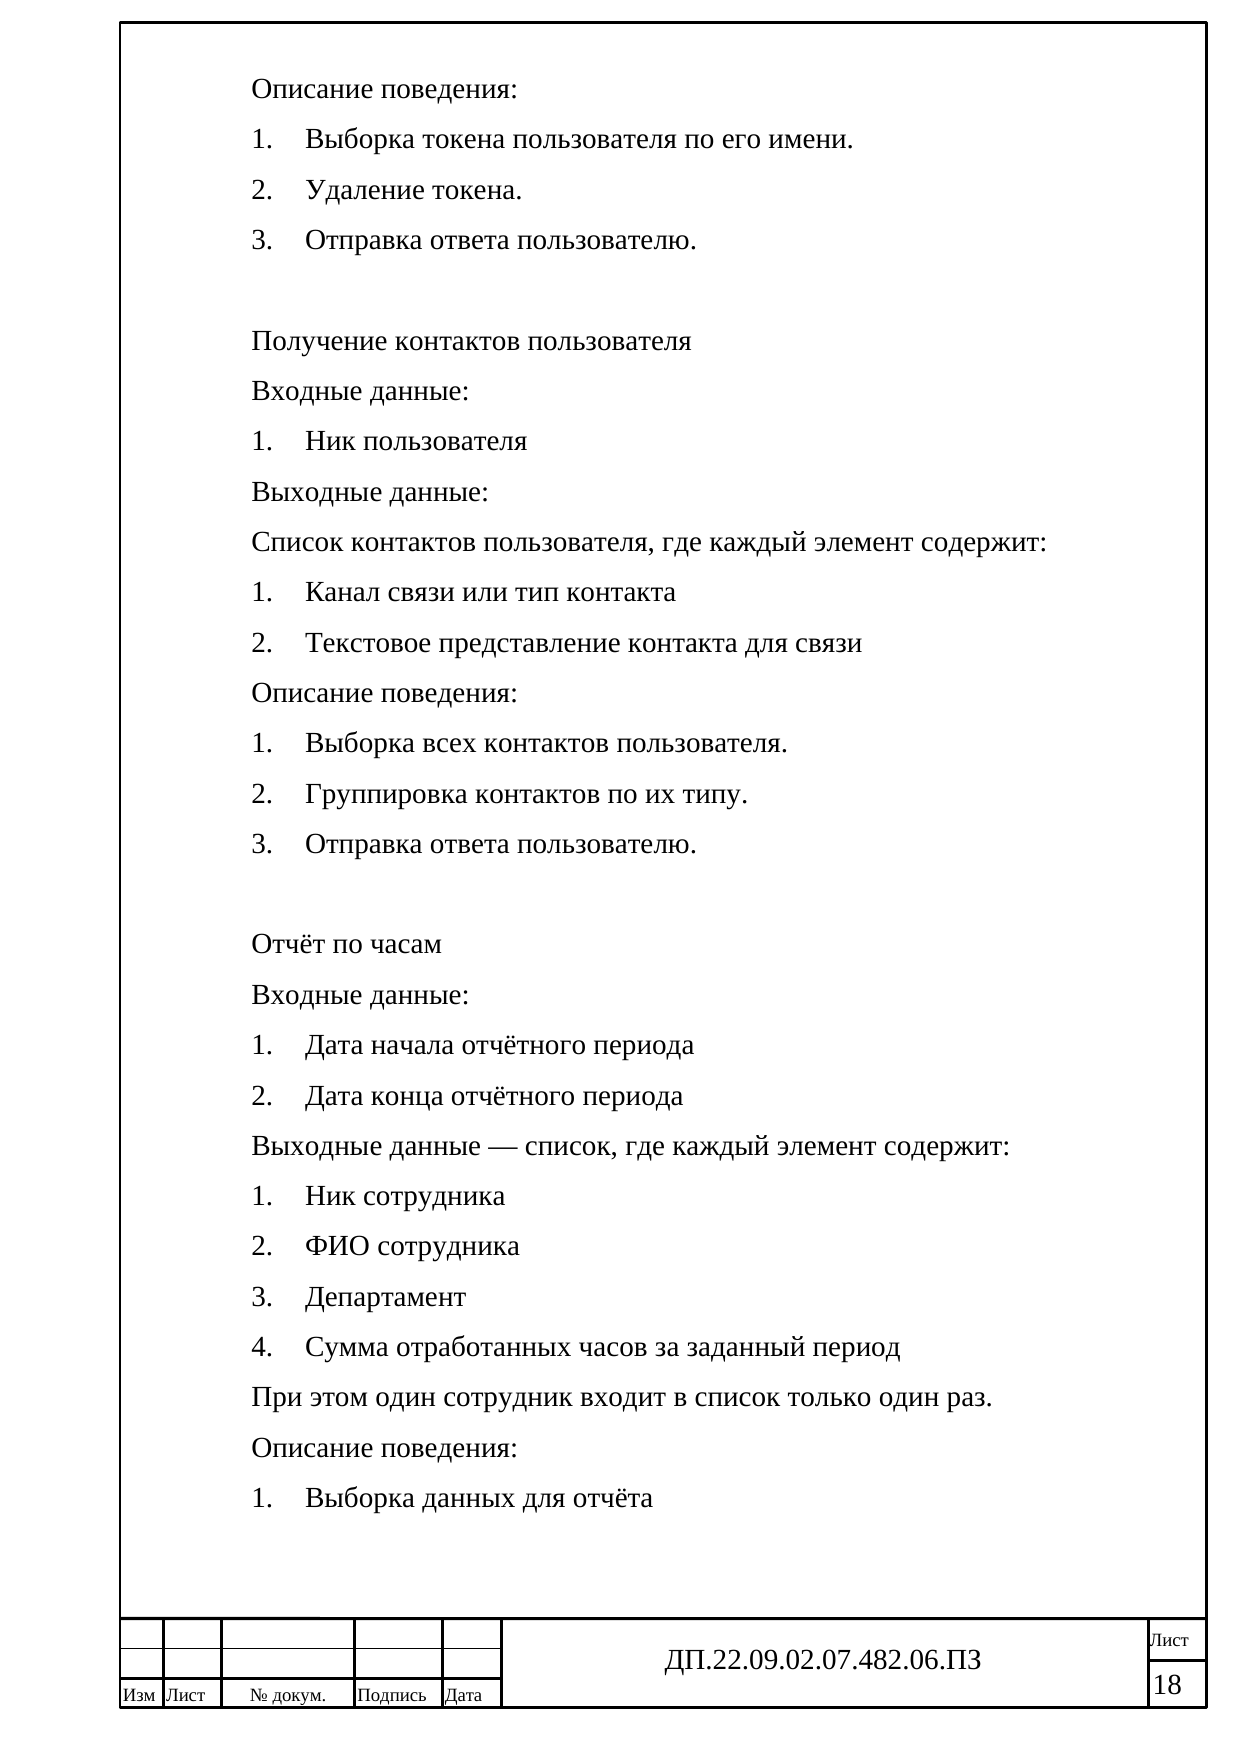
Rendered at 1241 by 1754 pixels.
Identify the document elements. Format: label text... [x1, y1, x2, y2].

list Ник пользователя [177, 423, 1152, 457]
list Дата конца отчётного периода [177, 1078, 1152, 1111]
list ФИО сотрудника [177, 1228, 1152, 1262]
list Группировка контактов по их типу. [177, 776, 1152, 809]
text Описание поведения: [177, 1430, 1152, 1463]
subtitle Отчёт по часам [251, 927, 1152, 960]
text Входные данные: [177, 373, 1152, 407]
list Отправка ответа пользователю. [177, 222, 1152, 256]
list Канал связи или тип контакта [177, 574, 1152, 608]
subtitle Получение контактов пользователя [251, 323, 1152, 356]
text Список контактов пользователя, где каждый элемент содержит: [177, 524, 1152, 558]
list Ник сотрудника [177, 1178, 1152, 1212]
text Описание поведения: [177, 71, 1152, 105]
list Выборка данных для отчёта [177, 1480, 1152, 1514]
text При этом один сотрудник входит в список только один раз. [177, 1379, 1152, 1413]
list Сумма отработанных часов за заданный период [177, 1329, 1152, 1363]
list Выборка всех контактов пользователя. [177, 725, 1152, 759]
list Отправка ответа пользователю. [177, 826, 1152, 859]
list Департамент [177, 1279, 1152, 1312]
list Выборка токена пользователя по его имени. [177, 122, 1152, 155]
list Текстовое представление контакта для связи [177, 625, 1152, 658]
text Выходные данные — список, где каждый элемент содержит: [177, 1128, 1152, 1161]
text Входные данные: [177, 977, 1152, 1011]
text Выходные данные: [177, 474, 1152, 507]
list Удаление токена. [177, 172, 1152, 206]
list Дата начала отчётного периода [177, 1027, 1152, 1061]
text Описание поведения: [177, 675, 1152, 709]
